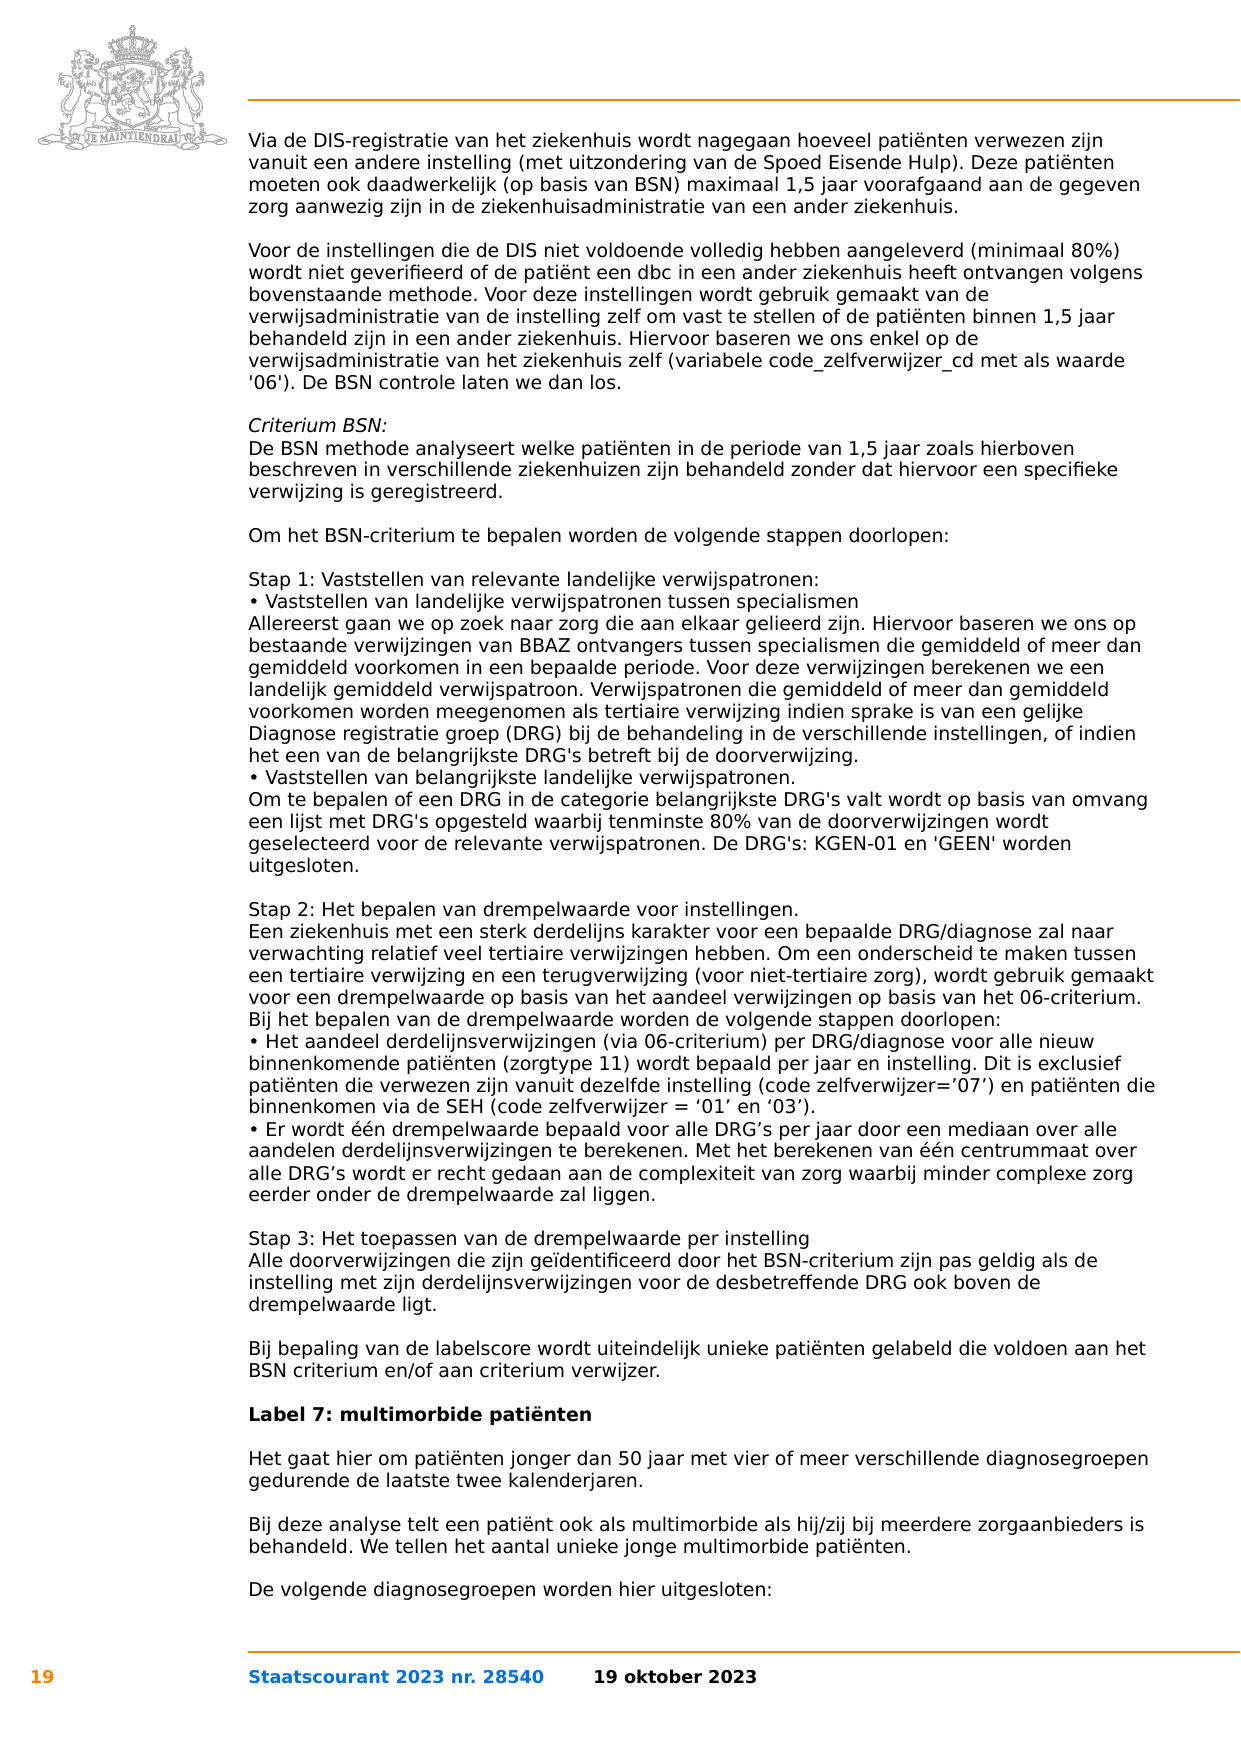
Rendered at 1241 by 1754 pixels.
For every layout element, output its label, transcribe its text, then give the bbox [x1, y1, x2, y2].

text Voor de instellingen die de DIS niet voldoende volledig hebben aangeleverd (minimaal 80%) wordt niet geverifieerd of de patiënt een dbc in een ander ziekenhuis heeft ontvangen volgens bovenstaande methode. Voor deze instellingen wordt gebruik gemaakt van de verwijsadministratie van de instelling zelf om vast te stellen of de patiënten binnen 1,5 jaar behandeld zijn in een ander ziekenhuis. Hiervoor baseren we ons enkel op de verwijsadministratie van het ziekenhuis zelf (variabele code_zelfverwijzer_cd met als waarde '06'). De BSN controle laten we dan los. [248, 240, 1163, 393]
text • Vaststellen van landelijke verwijspatronen tussen specialismen [248, 591, 1163, 613]
text Een ziekenhuis met een sterk derdelijns karakter voor een bepaalde DRG/diagnose zal naar verwachting relatief veel tertiaire verwijzingen hebben. Om een onderscheid te maken tussen een tertiaire verwijzing en een terugverwijzing (voor niet-tertiaire zorg), wordt gebruik gemaakt voor een drempelwaarde op basis van het aandeel verwijzingen op basis van het 06-criterium. [248, 921, 1163, 1008]
text • Vaststellen van belangrijkste landelijke verwijspatronen. [248, 767, 1163, 789]
picture [38, 25, 227, 150]
text Via de DIS-registratie van het ziekenhuis wordt nagegaan hoeveel patiënten verwezen zijn vanuit een andere instelling (met uitzondering van de Spoed Eisende Hulp). Deze patiënten moeten ook daadwerkelijk (op basis van BSN) maximaal 1,5 jaar voorafgaand aan de gegeven zorg aanwezig zijn in de ziekenhuisadministratie van een ander ziekenhuis. [248, 130, 1163, 218]
text • Er wordt één drempelwaarde bepaald voor alle DRG’s per jaar door een mediaan over alle aandelen derdelijnsverwijzingen te berekenen. Met het berekenen van één centrummaat over alle DRG’s wordt er recht gedaan aan de complexiteit van zorg waarbij minder complexe zorg eerder onder de drempelwaarde zal liggen. [248, 1118, 1163, 1206]
text Het gaat hier om patiënten jonger dan 50 jaar met vier of meer verschillende diagnosegroepen gedurende de laatste twee kalenderjaren. [248, 1448, 1163, 1492]
text De volgende diagnosegroepen worden hier uitgesloten: [248, 1579, 1163, 1601]
text Bij bepaling van de labelscore wordt uiteindelijk unieke patiënten gelabeld die voldoen aan het BSN criterium en/of aan criterium verwijzer. [248, 1338, 1163, 1382]
text Bij deze analyse telt een patiënt ook als multimorbide als hij/zij bij meerdere zorgaanbieders is behandeld. We tellen het aantal unieke jonge multimorbide patiënten. [248, 1513, 1163, 1557]
text Allereerst gaan we op zoek naar zorg die aan elkaar gelieerd zijn. Hiervoor baseren we ons op bestaande verwijzingen van BBAZ ontvangers tussen specialismen die gemiddeld of meer dan gemiddeld voorkomen in een bepaalde periode. Voor deze verwijzingen berekenen we een landelijk gemiddeld verwijspatroon. Verwijspatronen die gemiddeld of meer dan gemiddeld voorkomen worden meegenomen als tertiaire verwijzing indien sprake is van een gelijke Diagnose registratie groep (DRG) bij de behandeling in de verschillende instellingen, of indien het een van de belangrijkste DRG's betreft bij de doorverwijzing. [248, 613, 1163, 767]
text De BSN methode analyseert welke patiënten in de periode van 1,5 jaar zoals hierboven beschreven in verschillende ziekenhuizen zijn behandeld zonder dat hiervoor een specifieke verwijzing is geregistreerd. [248, 437, 1163, 503]
text Om te bepalen of een DRG in de categorie belangrijkste DRG's valt wordt op basis van omvang een lijst met DRG's opgesteld waarbij tenminste 80% van de doorverwijzingen wordt geselecteerd voor de relevante verwijspatronen. De DRG's: KGEN-01 en 'GEEN' worden uitgesloten. [248, 789, 1163, 877]
text Om het BSN-criterium te bepalen worden de volgende stappen doorlopen: [248, 525, 1163, 547]
text • Het aandeel derdelijnsverwijzingen (via 06-criterium) per DRG/diagnose voor alle nieuw binnenkomende patiënten (zorgtype 11) wordt bepaald per jaar en instelling. Dit is exclusief patiënten die verwezen zijn vanuit dezelfde instelling (code zelfverwijzer=’07’) en patiënten die binnenkomen via de SEH (code zelfverwijzer = ‘01’ en ‘03’). [248, 1031, 1163, 1118]
text Criterium BSN: [248, 415, 1163, 437]
subtitle Label 7: multimorbide patiënten [248, 1404, 1163, 1426]
text Bij het bepalen van de drempelwaarde worden de volgende stappen doorlopen: [248, 1008, 1163, 1031]
text Stap 1: Vaststellen van relevante landelijke verwijspatronen: [248, 569, 1163, 591]
text Stap 2: Het bepalen van drempelwaarde voor instellingen. [248, 899, 1163, 921]
text Alle doorverwijzingen die zijn geïdentificeerd door het BSN-criterium zijn pas geldig als de instelling met zijn derdelijnsverwijzingen voor de desbetreffende DRG ook boven de drempelwaarde ligt. [248, 1250, 1163, 1316]
text Stap 3: Het toepassen van de drempelwaarde per instelling [248, 1228, 1163, 1250]
